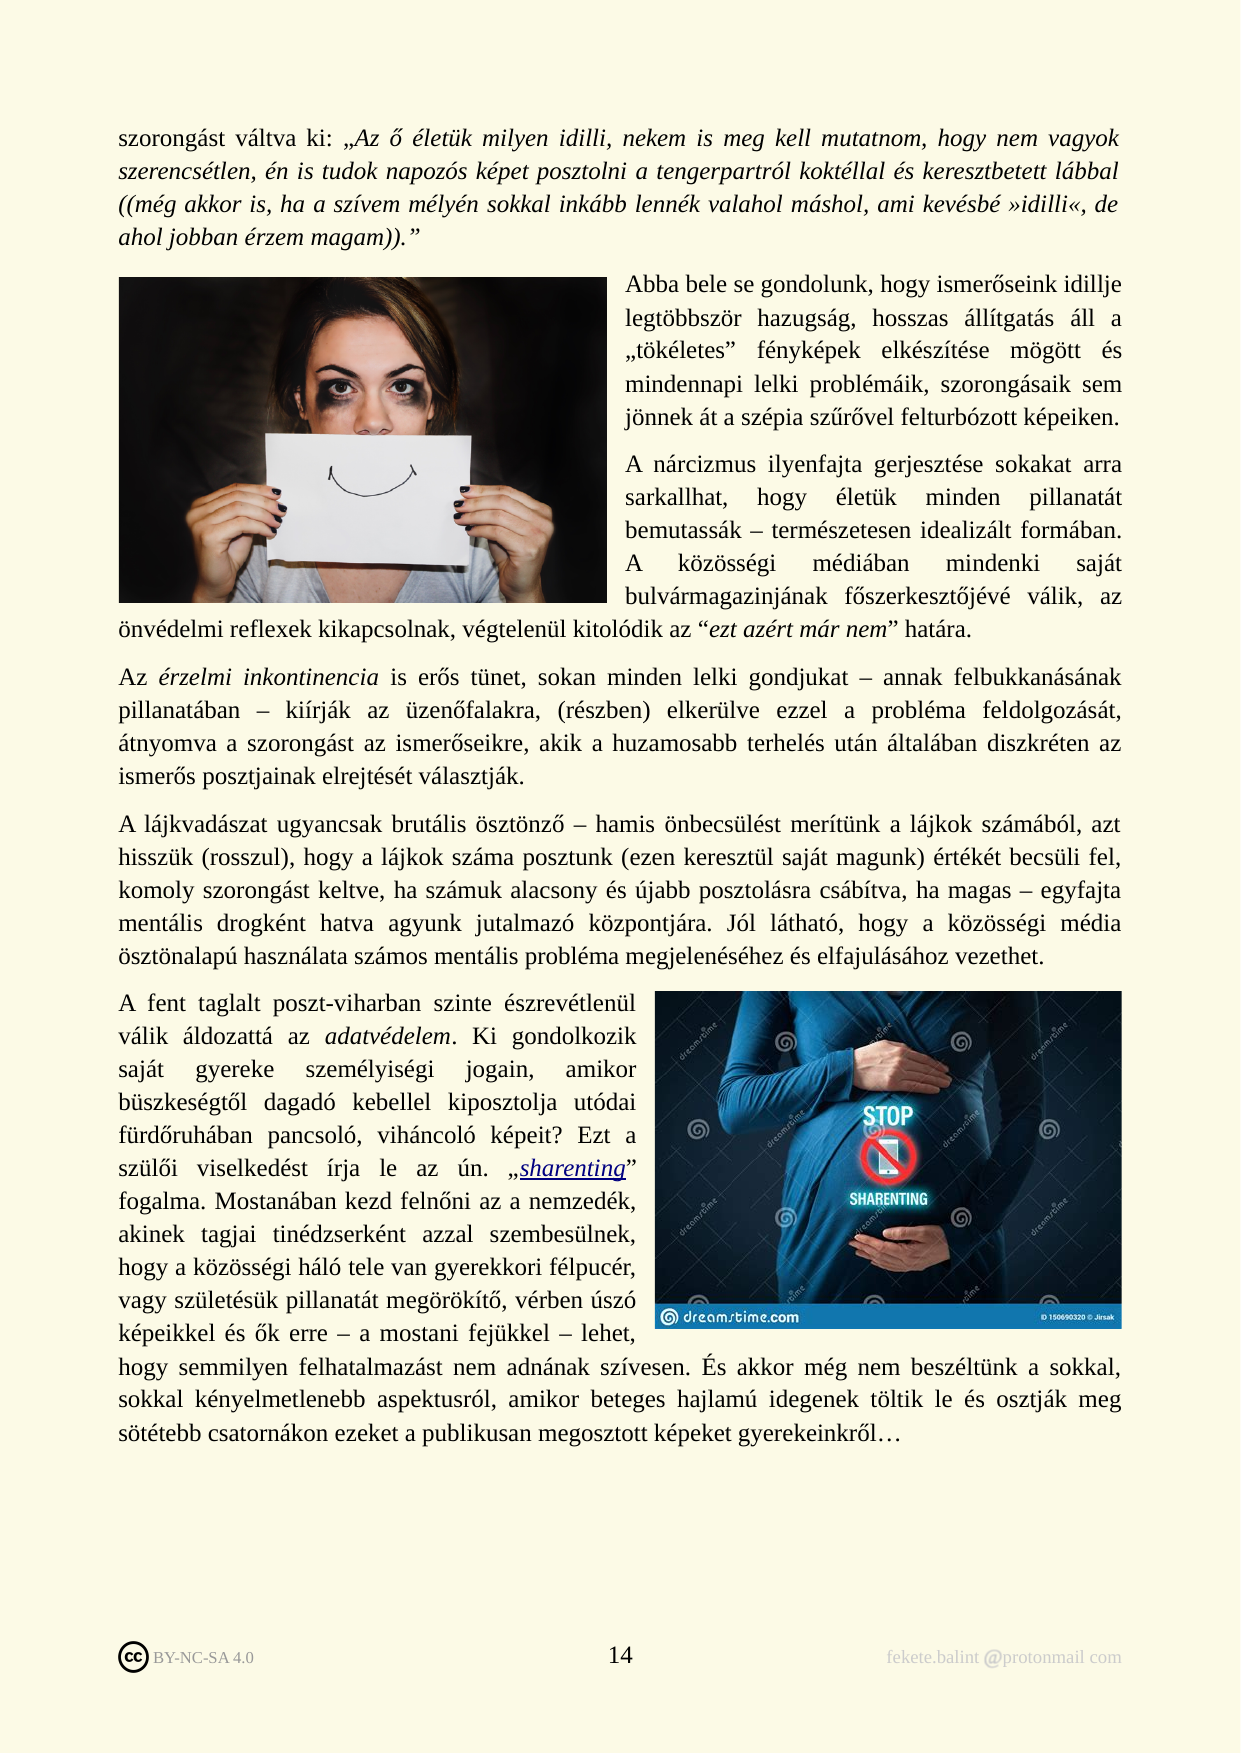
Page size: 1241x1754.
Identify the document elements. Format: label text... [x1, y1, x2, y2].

picture [982, 1648, 1003, 1669]
text A fent taglalt poszt-viharban szinte észrevétlenül válik áldozattá az adatvédelem. Ki gondolkozik saját gyereke személyiségi jogain, amikor büszkeségtől dagadó kebellel kiposztolja utódai fürdőruhában pancsoló, viháncoló képeit? Ezt a szülői viselkedést írja le az ún. „sharenting” fogalma. Mostanában kezd felnőni az a nemzedék, akinek tagjai tinédzserként azzal szembesülnek, hogy a közösségi háló tele van gyerekkori félpucér, vagy születésük pillanatát megörökítő, vérben úszó képeikkel és ők erre – a mostani fejükkel – lehet, hogy semmilyen felhatalmazást nem adnának szívesen. És akkor még nem beszéltünk a sokkal, sokkal kényelmetlenebb aspektusról, amikor beteges hajlamú idegenek töltik le és osztják meg sötétebb csatornákon ezeket a publikusan megosztott képeket gyerekeinkről… [118, 988, 1122, 1446]
picture [654, 991, 1122, 1329]
picture [118, 1641, 149, 1673]
text A nárcizmus ilyenfajta gerjesztése sokakat arra sarkallhat, hogy életük minden pillanatát bemutassák – természetesen idealizált formában. A közösségi médiában mindenki saját bulvármagazinjának főszerkesztőjévé válik, az önvédelmi reflexek kikapcsolnak, végtelenül kitolódik az “ezt azért már nem” határa. [118, 449, 1122, 643]
text A lájkvadászat ugyancsak brutális ösztönző – hamis önbecsülést merítünk a lájkok számából, azt hisszük (rosszul), hogy a lájkok száma posztunk (ezen keresztül saját magunk) értékét becsüli fel, komoly szorongást keltve, ha számuk alacsony és újabb posztolásra csábítva, ha magas – egyfajta mentális drogként hatva agyunk jutalmazó központjára. Jól látható, hogy a közösségi média ösztönalapú használata számos mentális probléma megjelenéséhez és elfajulásához vezethet. [118, 809, 1122, 969]
text Abba bele se gondolunk, hogy ismerőseink idillje legtöbbször hazugság, hosszas állítgatás áll a „tökéletes” fényképek elkészítése mögött és mindennapi lelki problémáik, szorongásaik sem jönnek át a szépia szűrővel felturbózott képeiken. [118, 269, 1122, 430]
text Az érzelmi inkontinencia is erős tünet, sokan minden lelki gondjukat – annak felbukkanásának pillanatában – kiírják az üzenőfalakra, (részben) elkerülve ezzel a probléma feldolgozását, átnyomva a szorongást az ismerőseikre, akik a huzamosabb terhelés után általában diszkréten az ismerős posztjainak elrejtését választják. [118, 662, 1122, 790]
picture [807, 991, 814, 1000]
picture [118, 277, 607, 603]
text szorongást váltva ki: „Az ő életük milyen idilli, nekem is meg kell mutatnom, hogy nem vagyok szerencsétlen, én is tudok napozós képet posztolni a tengerpartról koktéllal és keresztbetett lábbal ((még akkor is, ha a szívem mélyén sokkal inkább lennék valahol máshol, ami kevésbé »idilli«, de ahol jobban érzem magam)).” [118, 123, 1122, 251]
